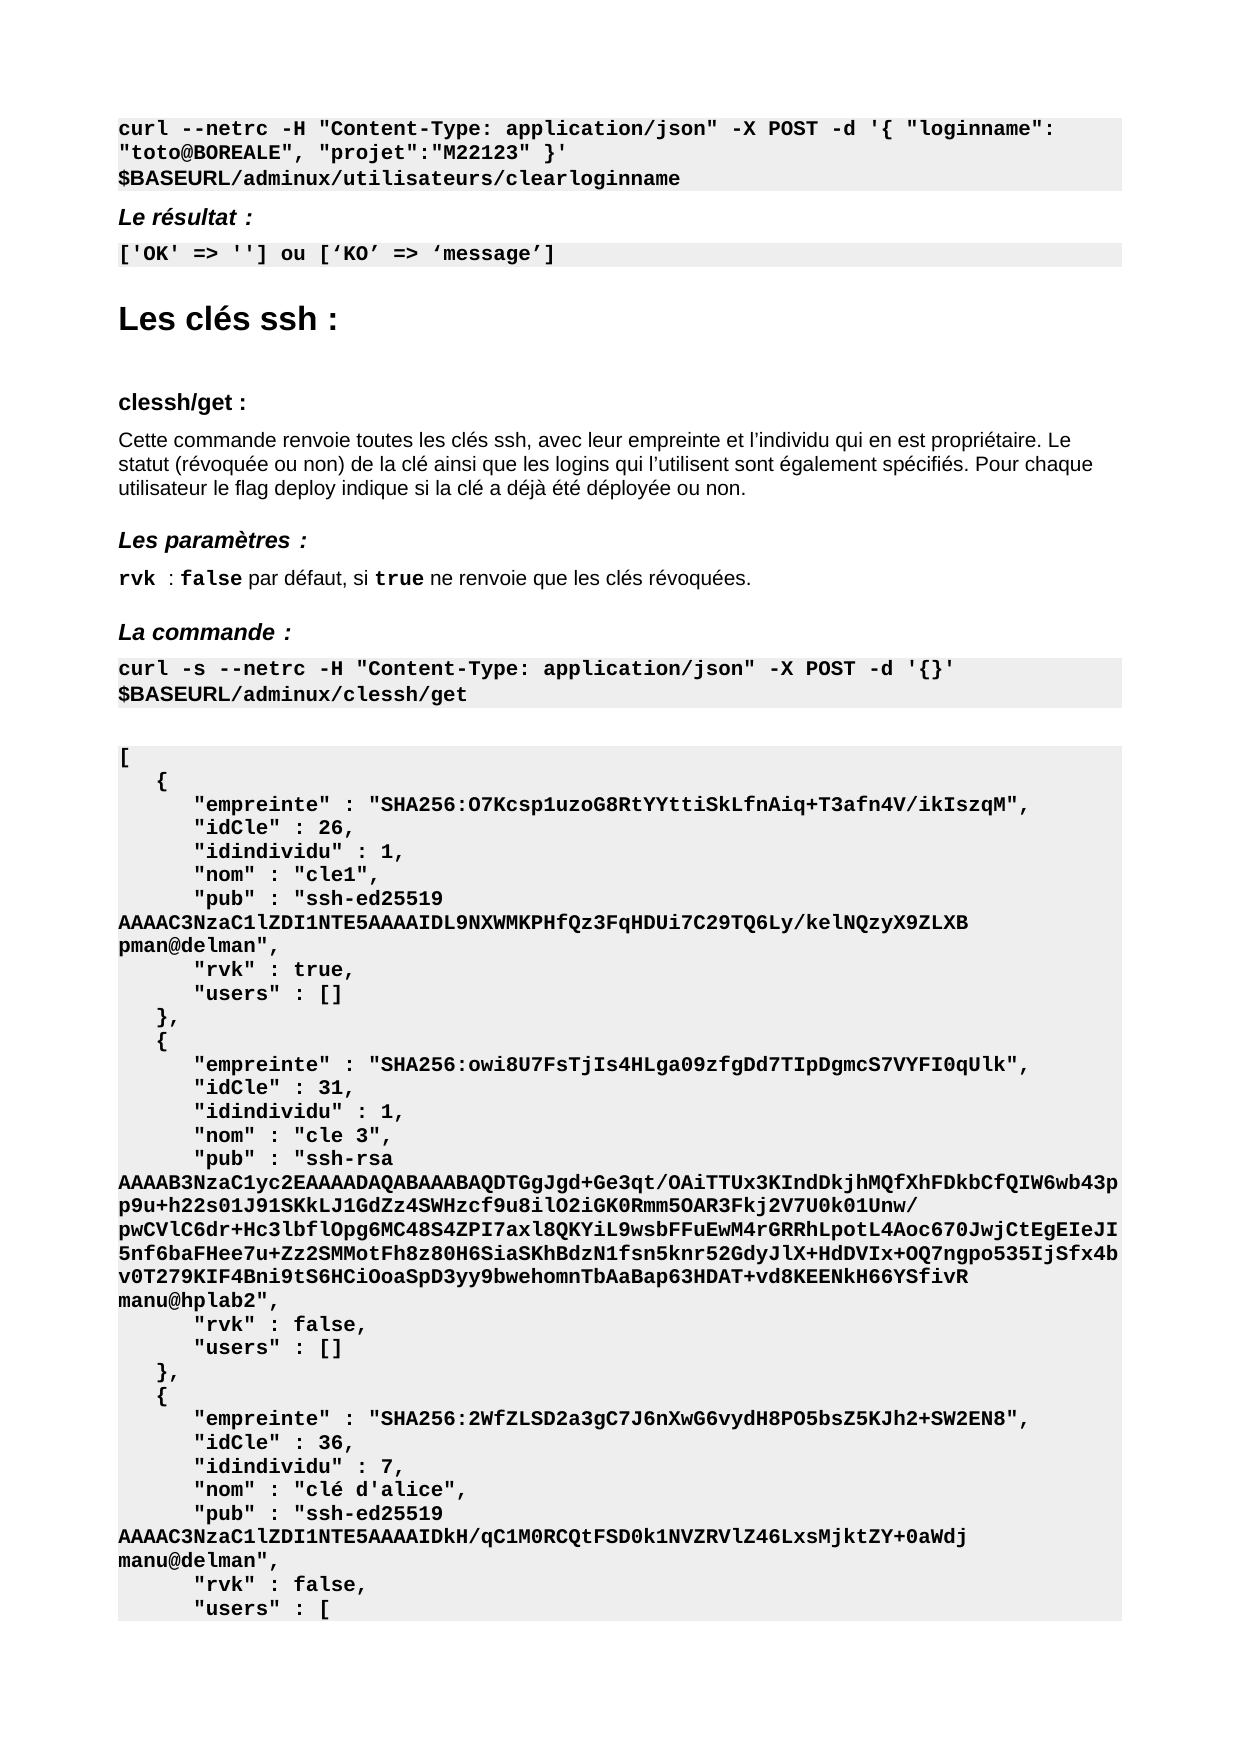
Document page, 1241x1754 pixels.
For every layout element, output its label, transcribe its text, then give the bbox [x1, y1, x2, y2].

text curl -s --netrc -H "Content-Type: application/json" -X POST -d '{}' $BASEURL/adminux/clessh/get [118, 658, 1122, 708]
text "idindividu" : 1, [118, 1101, 1122, 1124]
text ['OK' => ''] ou [‘KO’ => ‘message’] [118, 243, 1122, 267]
text "users" : [ [118, 1597, 1122, 1621]
text "empreinte" : "SHA256:O7Kcsp1uzoG8RtYYttiSkLfnAiq+T3afn4V/ikIszqM", [118, 793, 1122, 817]
text "nom" : "cle 3", [118, 1124, 1122, 1148]
text "rvk" : false, [118, 1314, 1122, 1337]
text "pub" : "ssh-rsa AAAAB3NzaC1yc2EAAAADAQABAAABAQDTGgJgd+Ge3qt/OAiTTUx3KIndDkjhMQfXhFDkbCfQIW6wb43pp9u+h22s01J91SKkLJ1GdZz4SWHzcf9u8ilO2iGK0Rmm5OAR3Fkj2V7U0k01Unw/pwCVlC6dr+Hc3lbflOpg6MC48S4ZPI7axl8QKYiL9wsbFFuEwM4rGRRhLpotL4Aoc670JwjCtEgEIeJI5nf6baFHee7u+Zz2SMMotFh8z80H6SiaSKhBdzN1fsn5knr52GdyJlX+HdDVIx+OQ7ngpo535IjSfx4bv0T279KIF4Bni9tS6HCiOoaSpD3yy9bwehomnTbAaBap63HDAT+vd8KEENkH66YSfivR manu@hplab2", [118, 1148, 1122, 1314]
text "pub" : "ssh-ed25519 AAAAC3NzaC1lZDI1NTE5AAAAIDkH/qC1M0RCQtFSD0k1NVZRVlZ46LxsMjktZY+0aWdj manu@delman", [118, 1503, 1122, 1574]
text curl --netrc -H "Content-Type: application/json" -X POST -d '{ "loginname": "toto@BOREALE", "projet":"M22123" }' $BASEURL/adminux/utilisateurs/clearloginname [118, 118, 1122, 191]
text "pub" : "ssh-ed25519 AAAAC3NzaC1lZDI1NTE5AAAAIDL9NXWMKPHfQz3FqHDUi7C29TQ6Ly/kelNQzyX9ZLXB pman@delman", [118, 888, 1122, 959]
text "nom" : "cle1", [118, 864, 1122, 888]
text "idCle" : 31, [118, 1077, 1122, 1101]
text "idCle" : 26, [118, 817, 1122, 841]
text }, [118, 1361, 1122, 1385]
text { [118, 1385, 1122, 1408]
text rvk : false par défaut, si true ne renvoie que les clés révoquées. [118, 566, 1122, 592]
subtitle La commande : [118, 619, 1122, 646]
text "empreinte" : "SHA256:owi8U7FsTjIs4HLga09zfgDd7TIpDgmcS7VYFI0qUlk", [118, 1054, 1122, 1077]
subtitle clessh/get : [118, 389, 1122, 415]
text "nom" : "clé d'alice", [118, 1479, 1122, 1503]
text "idindividu" : 1, [118, 841, 1122, 864]
text "idindividu" : 7, [118, 1456, 1122, 1479]
text "empreinte" : "SHA256:2WfZLSD2a3gC7J6nXwG6vydH8PO5bsZ5KJh2+SW2EN8", [118, 1408, 1122, 1432]
subtitle Le résultat : [118, 204, 1122, 231]
text Cette commande renvoie toutes les clés ssh, avec leur empreinte et l’individu qui en est propriétaire. Le statut (révoquée ou non) de la clé ainsi que les logins qui l’utilisent sont également spécifiés. Pour chaque utilisateur le flag deploy indique si la clé a déjà été déployée ou non. [118, 428, 1122, 500]
subtitle Les paramètres : [118, 527, 1122, 553]
text "users" : [] [118, 983, 1122, 1006]
text "rvk" : true, [118, 959, 1122, 983]
text { [118, 1030, 1122, 1054]
text }, [118, 1006, 1122, 1030]
text { [118, 770, 1122, 793]
text "idCle" : 36, [118, 1432, 1122, 1456]
text "users" : [] [118, 1337, 1122, 1361]
subtitle Les clés ssh : [118, 299, 1122, 338]
text [ [118, 746, 1122, 770]
text "rvk" : false, [118, 1574, 1122, 1597]
